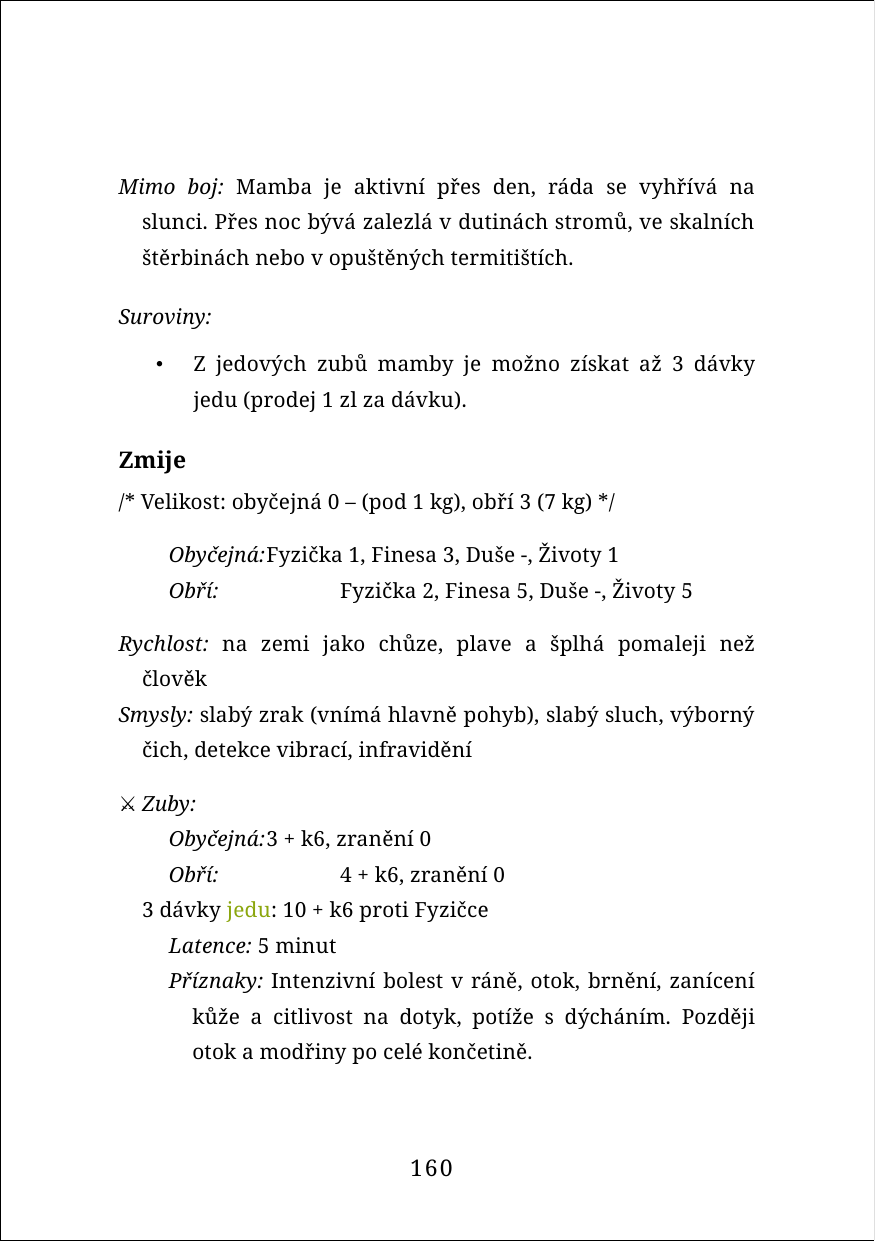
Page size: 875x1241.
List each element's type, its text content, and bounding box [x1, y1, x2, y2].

list Z jedových zubů mamby je možno získat až 3 dávky jedu (prodej 1 zl za dávku). [156, 349, 756, 413]
text ⚔ Zuby: [118, 789, 756, 817]
text Obyčejná: Fyzička 1, Finesa 3, Duše -, Životy 1 [168, 540, 756, 569]
text Latence: 5 minut [168, 931, 756, 959]
text Rychlost: na zemi jako chůze, plave a šplhá pomaleji než člověk [118, 629, 756, 693]
text Suroviny: [118, 302, 756, 330]
subtitle Zmije [118, 444, 756, 475]
text Mimo boj: Mamba je aktivní přes den, ráda se vyhřívá na slunci. Přes noc bývá zalezlá v dutinách stromů, ve skalních štěrbinách nebo v opuštěných termitištích. [118, 172, 756, 271]
text /* Velikost: obyčejná 0 – (pod 1 kg), obří 3 (7 kg) */ [118, 487, 756, 515]
text Příznaky: Intenzivní bolest v ráně, otok, brnění, zanícení kůže a citlivost na dotyk, potíže s dýcháním. Později otok a modřiny po celé končetině. [168, 966, 756, 1066]
text Obří: Fyzička 2, Finesa 5, Duše -, Životy 5 [168, 576, 756, 604]
text Smysly: slabý zrak (vnímá hlavně pohyb), slabý sluch, výborný čich, detekce vibrací, infravidění [118, 700, 756, 764]
text Obyčejná: 3 + k6, zranění 0 [168, 824, 756, 853]
text 3 dávky jedu: 10 + k6 proti Fyzičce [142, 895, 756, 924]
text Obří: 4 + k6, zranění 0 [168, 860, 756, 888]
